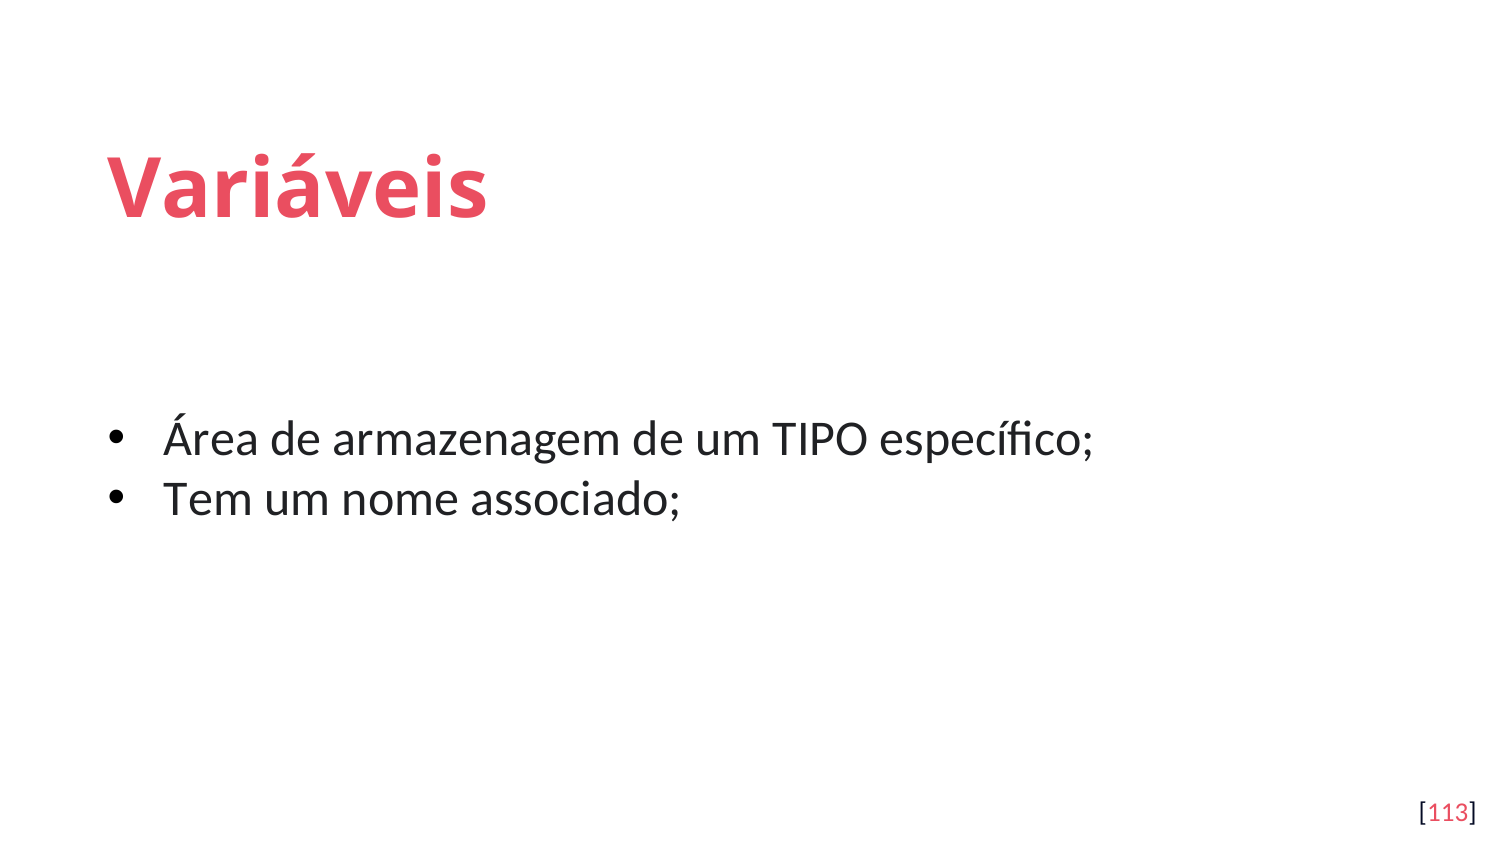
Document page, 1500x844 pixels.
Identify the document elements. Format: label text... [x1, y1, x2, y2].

text_box Variáveis [92, 104, 1408, 243]
slide_number [113] [1403, 779, 1494, 844]
text_box Área de armazenagem de um TIPO específico; Tem um nome associado; [92, 243, 1408, 749]
